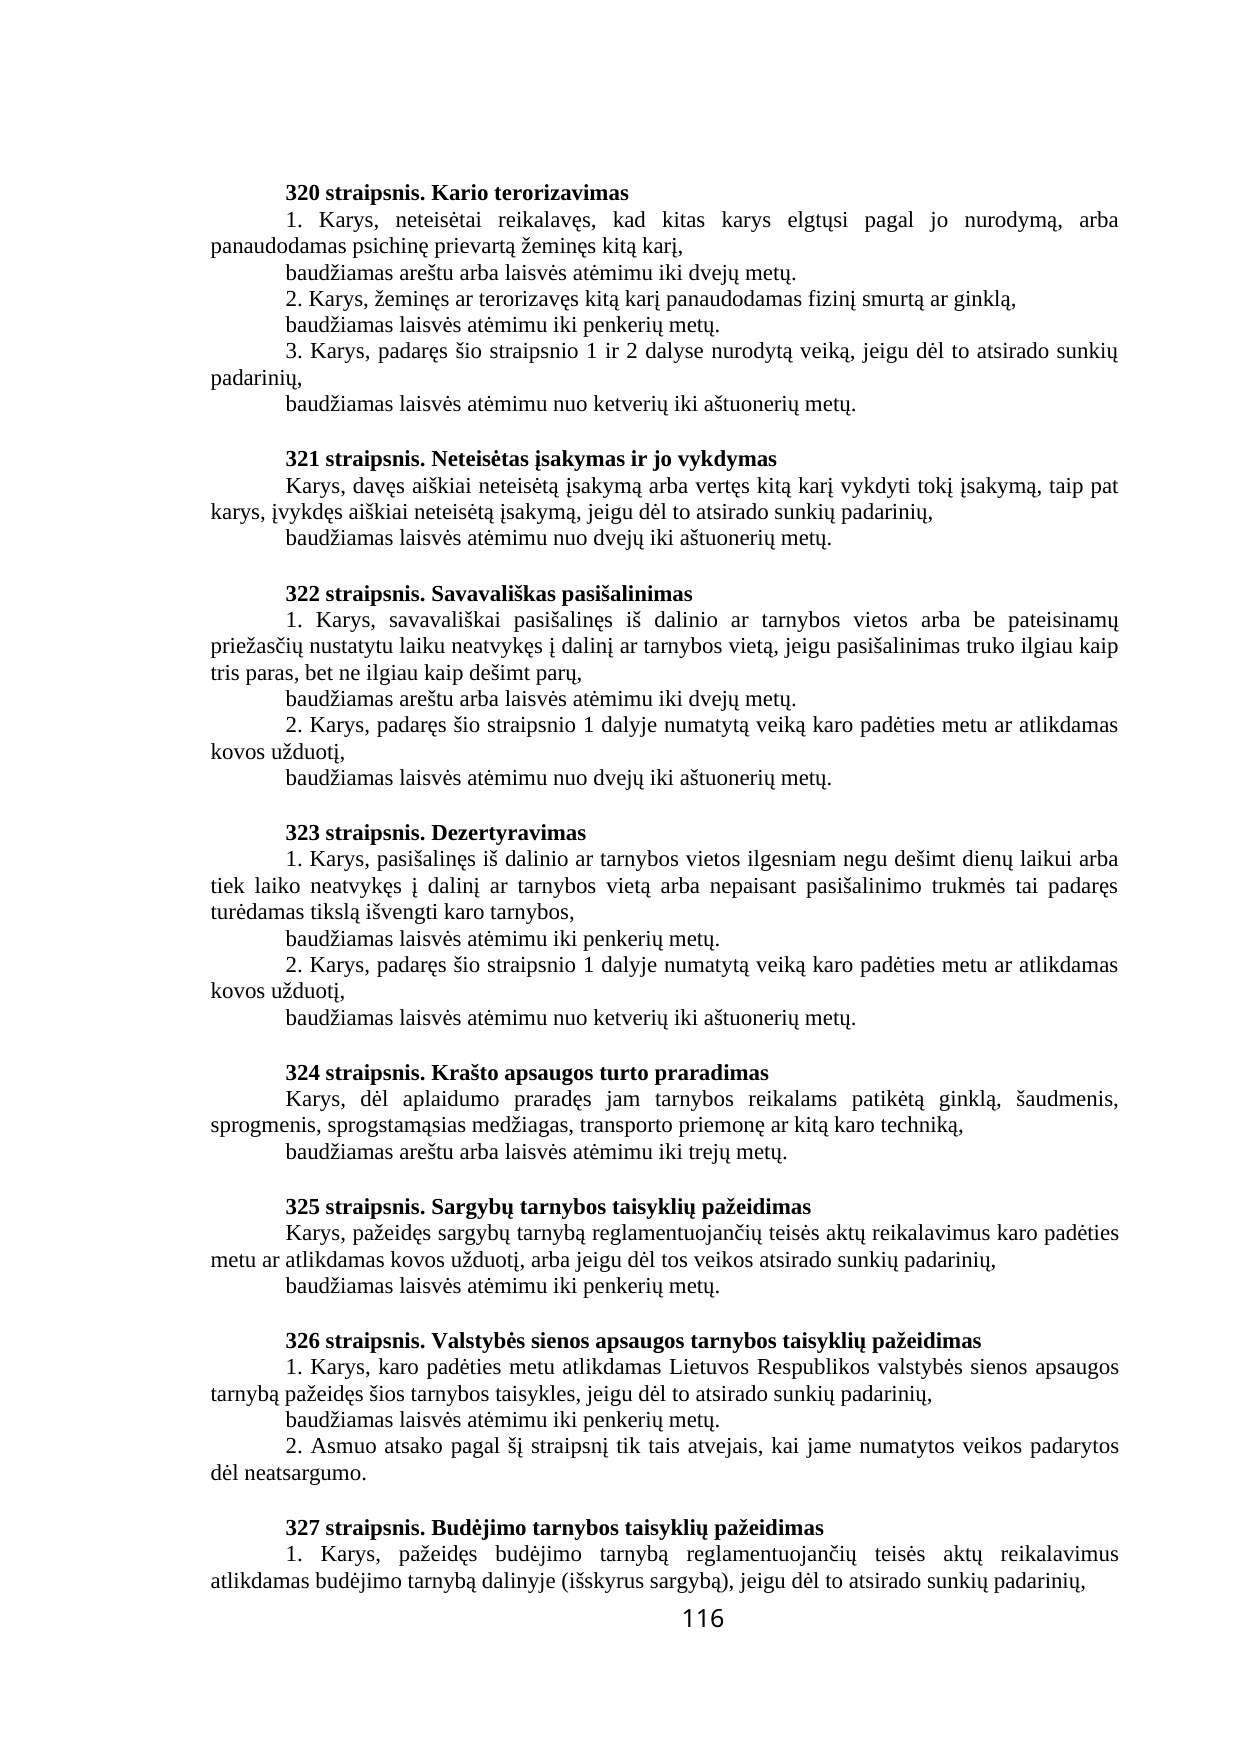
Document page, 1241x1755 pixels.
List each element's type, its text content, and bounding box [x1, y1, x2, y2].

text 2. Karys, padaręs šio straipsnio 1 dalyje numatytą veiką karo padėties metu ar atlikdamas kovos užduotį, [210, 951, 1120, 1004]
text Karys, pažeidęs sargybų tarnybą reglamentuojančių teisės aktų reikalavimus karo padėties metu ar atlikdamas kovos užduotį, arba jeigu dėl tos veikos atsirado sunkių padarinių, [210, 1219, 1120, 1272]
text 322 straipsnis. Savavališkas pasišalinimas [210, 579, 1120, 606]
text 2. Karys, žeminęs ar terorizavęs kitą karį panaudodamas fizinį smurtą ar ginklą, [210, 285, 1120, 311]
text 3. Karys, padaręs šio straipsnio 1 ir 2 dalyse nurodytą veiką, jeigu dėl to atsirado sunkių padarinių, [210, 338, 1120, 390]
text baudžiamas laisvės atėmimu nuo ketverių iki aštuonerių metų. [210, 1004, 1120, 1030]
text baudžiamas areštu arba laisvės atėmimu iki dvejų metų. [210, 258, 1120, 285]
text Karys, davęs aiškiai neteisėtą įsakymą arba vertęs kitą karį vykdyti tokį įsakymą, taip pat karys, įvykdęs aiškiai neteisėtą įsakymą, jeigu dėl to atsirado sunkių padarinių, [210, 472, 1120, 524]
text baudžiamas laisvės atėmimu iki penkerių metų. [210, 1406, 1120, 1432]
text 321 straipsnis. Neteisėtas įsakymas ir jo vykdymas [210, 445, 1120, 472]
text 324 straipsnis. Krašto apsaugos turto praradimas [210, 1059, 1120, 1085]
text baudžiamas laisvės atėmimu nuo dvejų iki aštuonerių metų. [210, 524, 1120, 551]
text 325 straipsnis. Sargybų tarnybos taisyklių pažeidimas [210, 1193, 1120, 1219]
text 1. Karys, pažeidęs budėjimo tarnybą reglamentuojančių teisės aktų reikalavimus atlikdamas budėjimo tarnybą dalinyje (išskyrus sargybą), jeigu dėl to atsirado sunkių padarinių, [210, 1540, 1120, 1593]
text 320 straipsnis. Kario terorizavimas [210, 179, 1120, 206]
text baudžiamas laisvės atėmimu nuo ketverių iki aštuonerių metų. [210, 390, 1120, 417]
text 326 straipsnis. Valstybės sienos apsaugos tarnybos taisyklių pažeidimas [210, 1327, 1120, 1353]
text 1. Karys, neteisėtai reikalavęs, kad kitas karys elgtųsi pagal jo nurodymą, arba panaudodamas psichinę prievartą žeminęs kitą karį, [210, 206, 1120, 258]
text 2. Karys, padaręs šio straipsnio 1 dalyje numatytą veiką karo padėties metu ar atlikdamas kovos užduotį, [210, 711, 1120, 764]
text baudžiamas laisvės atėmimu nuo dvejų iki aštuonerių metų. [210, 764, 1120, 790]
text baudžiamas areštu arba laisvės atėmimu iki dvejų metų. [210, 685, 1120, 711]
text baudžiamas laisvės atėmimu iki penkerių metų. [210, 924, 1120, 951]
text 323 straipsnis. Dezertyravimas [210, 819, 1120, 846]
text baudžiamas laisvės atėmimu iki penkerių metų. [210, 1272, 1120, 1298]
text 2. Asmuo atsako pagal šį straipsnį tik tais atvejais, kai jame numatytos veikos padarytos dėl neatsargumo. [210, 1432, 1120, 1485]
text 1. Karys, savavališkai pasišalinęs iš dalinio ar tarnybos vietos arba be pateisinamų priežasčių nustatytu laiku neatvykęs į dalinį ar tarnybos vietą, jeigu pasišalinimas truko ilgiau kaip tris paras, bet ne ilgiau kaip dešimt parų, [210, 606, 1120, 685]
text baudžiamas laisvės atėmimu iki penkerių metų. [210, 311, 1120, 338]
text baudžiamas areštu arba laisvės atėmimu iki trejų metų. [210, 1138, 1120, 1164]
text 327 straipsnis. Budėjimo tarnybos taisyklių pažeidimas [210, 1514, 1120, 1540]
text 1. Karys, pasišalinęs iš dalinio ar tarnybos vietos ilgesniam negu dešimt dienų laikui arba tiek laiko neatvykęs į dalinį ar tarnybos vietą arba nepaisant pasišalinimo trukmės tai padaręs turėdamas tikslą išvengti karo tarnybos, [210, 846, 1120, 924]
text Karys, dėl aplaidumo praradęs jam tarnybos reikalams patikėtą ginklą, šaudmenis, sprogmenis, sprogstamąsias medžiagas, transporto priemonę ar kitą karo techniką, [210, 1085, 1120, 1138]
text 1. Karys, karo padėties metu atlikdamas Lietuvos Respublikos valstybės sienos apsaugos tarnybą pažeidęs šios tarnybos taisykles, jeigu dėl to atsirado sunkių padarinių, [210, 1353, 1120, 1406]
